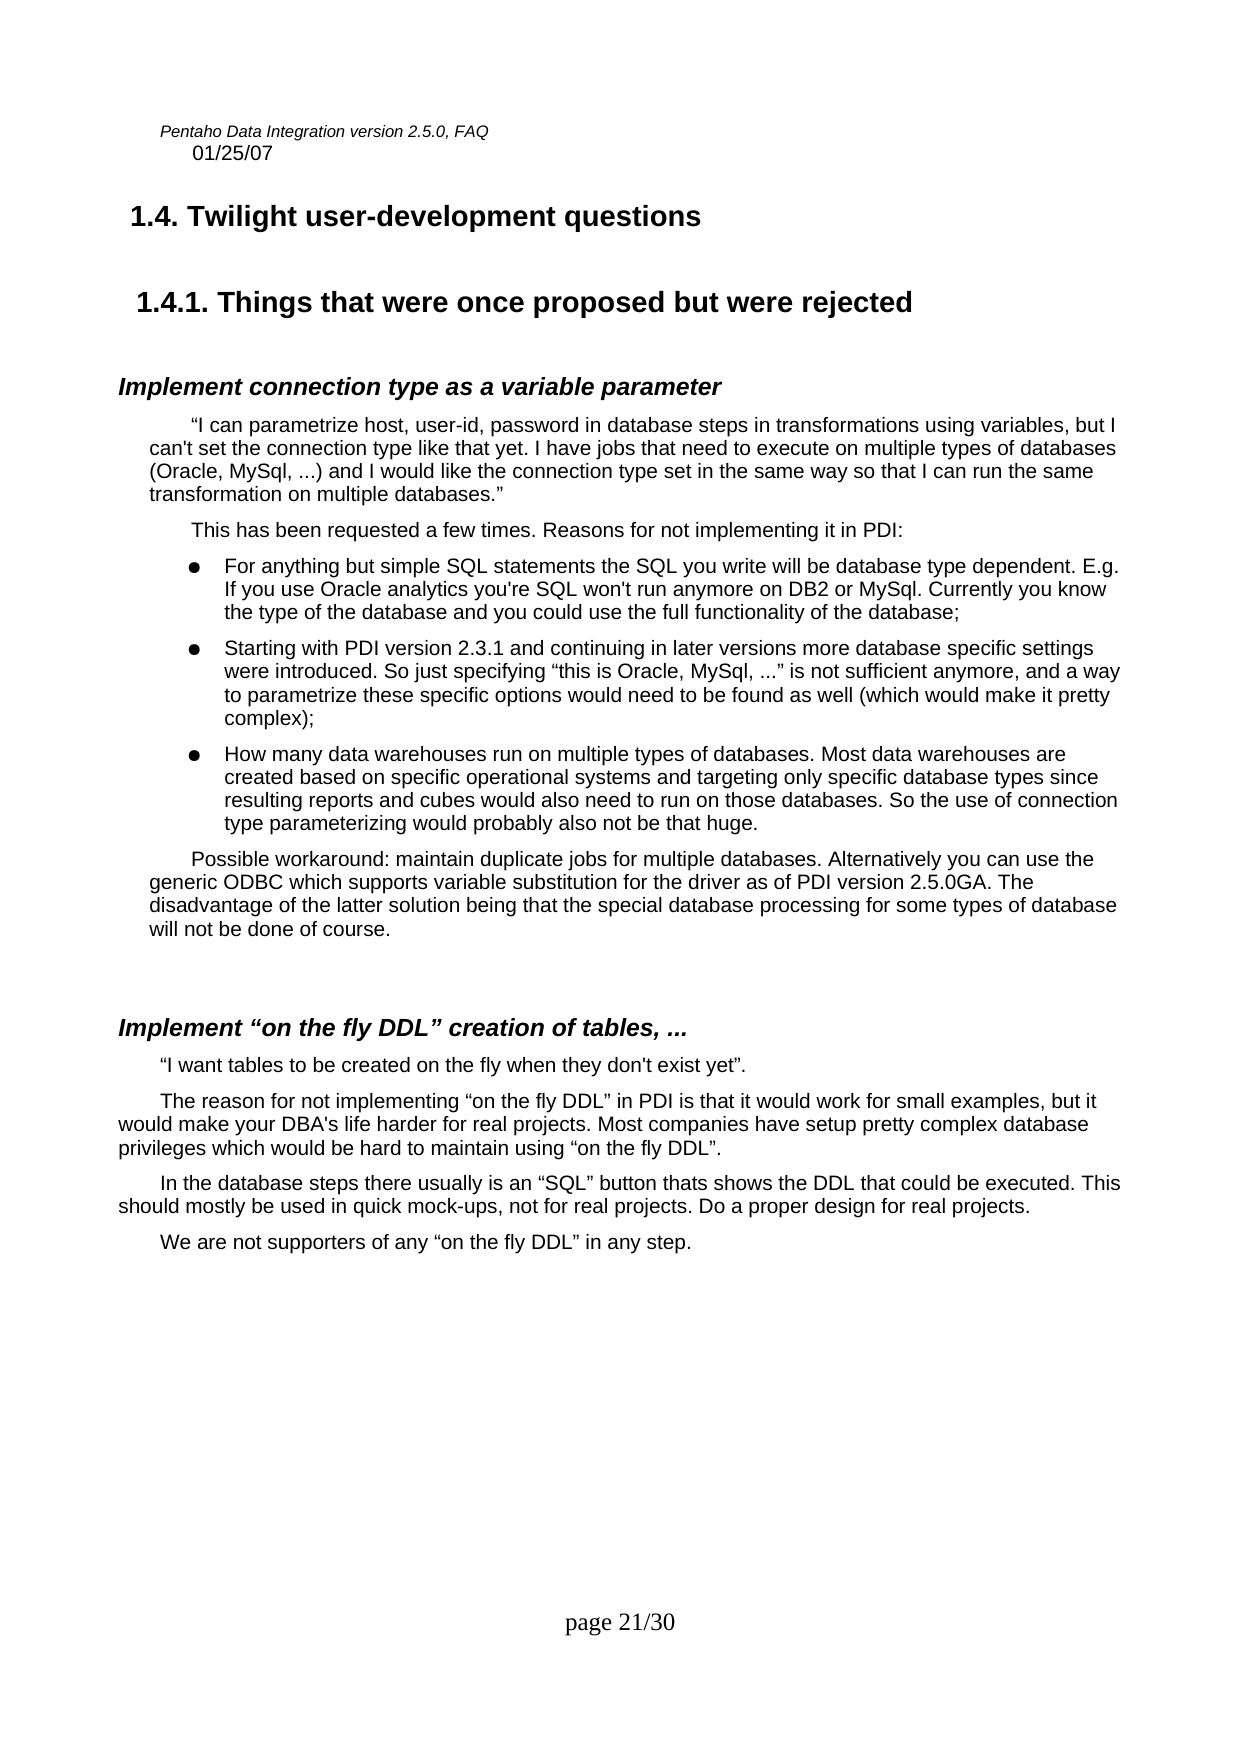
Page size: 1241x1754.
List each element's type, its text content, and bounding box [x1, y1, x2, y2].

text We are not supporters of any “on the fly DDL” in any step. [118, 1231, 1122, 1254]
list How many data warehouses run on multiple types of databases. Most data warehouses are created based on specific operational systems and targeting only specific database types since resulting reports and cubes would also need to run on those databases. So the use of connection type parameterizing would probably also not be that huge. [187, 742, 1122, 835]
text Possible workaround: maintain duplicate jobs for multiple databases. Alternatively you can use the generic ODBC which supports variable substitution for the driver as of PDI version 2.5.0GA. The disadvantage of the latter solution being that the special database processing for some types of database will not be done of course. [149, 847, 1122, 940]
subtitle Implement connection type as a variable parameter [118, 373, 1122, 401]
text “I want tables to be created on the fly when they don't exist yet”. [118, 1054, 1122, 1077]
subtitle Implement “on the fly DDL” creation of tables, ... [118, 1014, 1122, 1041]
list For anything but simple SQL statements the SQL you write will be database type dependent. E.g. If you use Oracle analytics you're SQL won't run anymore on DB2 or MySql. Currently you know the type of the database and you could use the full functionality of the database; [187, 554, 1122, 624]
text In the database steps there usually is an “SQL” button thats shows the DDL that could be executed. This should mostly be used in quick mock-ups, not for real projects. Do a proper design for real projects. [118, 1172, 1122, 1218]
text “I can parametrize host, user-id, password in database steps in transformations using variables, but I can't set the connection type like that yet. I have jobs that need to execute on multiple types of databases (Oracle, MySql, ...) and I would like the connection type set in the same way so that I can run the same transformation on multiple databases.” [149, 413, 1122, 506]
list Starting with PDI version 2.3.1 and continuing in later versions more database specific settings were introduced. So just specifying “this is Oracle, MySql, ...” is not sufficient anymore, and a way to parametrize these specific options would need to be found as well (which would make it pretty complex); [187, 637, 1122, 729]
subtitle Twilight user-development questions [130, 200, 1122, 233]
subtitle Things that were once proposed but were rejected [136, 286, 1122, 319]
text This has been requested a few times. Reasons for not implementing it in PDI: [149, 519, 1122, 542]
text The reason for not implementing “on the fly DDL” in PDI is that it would work for small examples, but it would make your DBA's life harder for real projects. Most companies have setup pretty complex database privileges which would be hard to maintain using “on the fly DDL”. [118, 1089, 1122, 1159]
